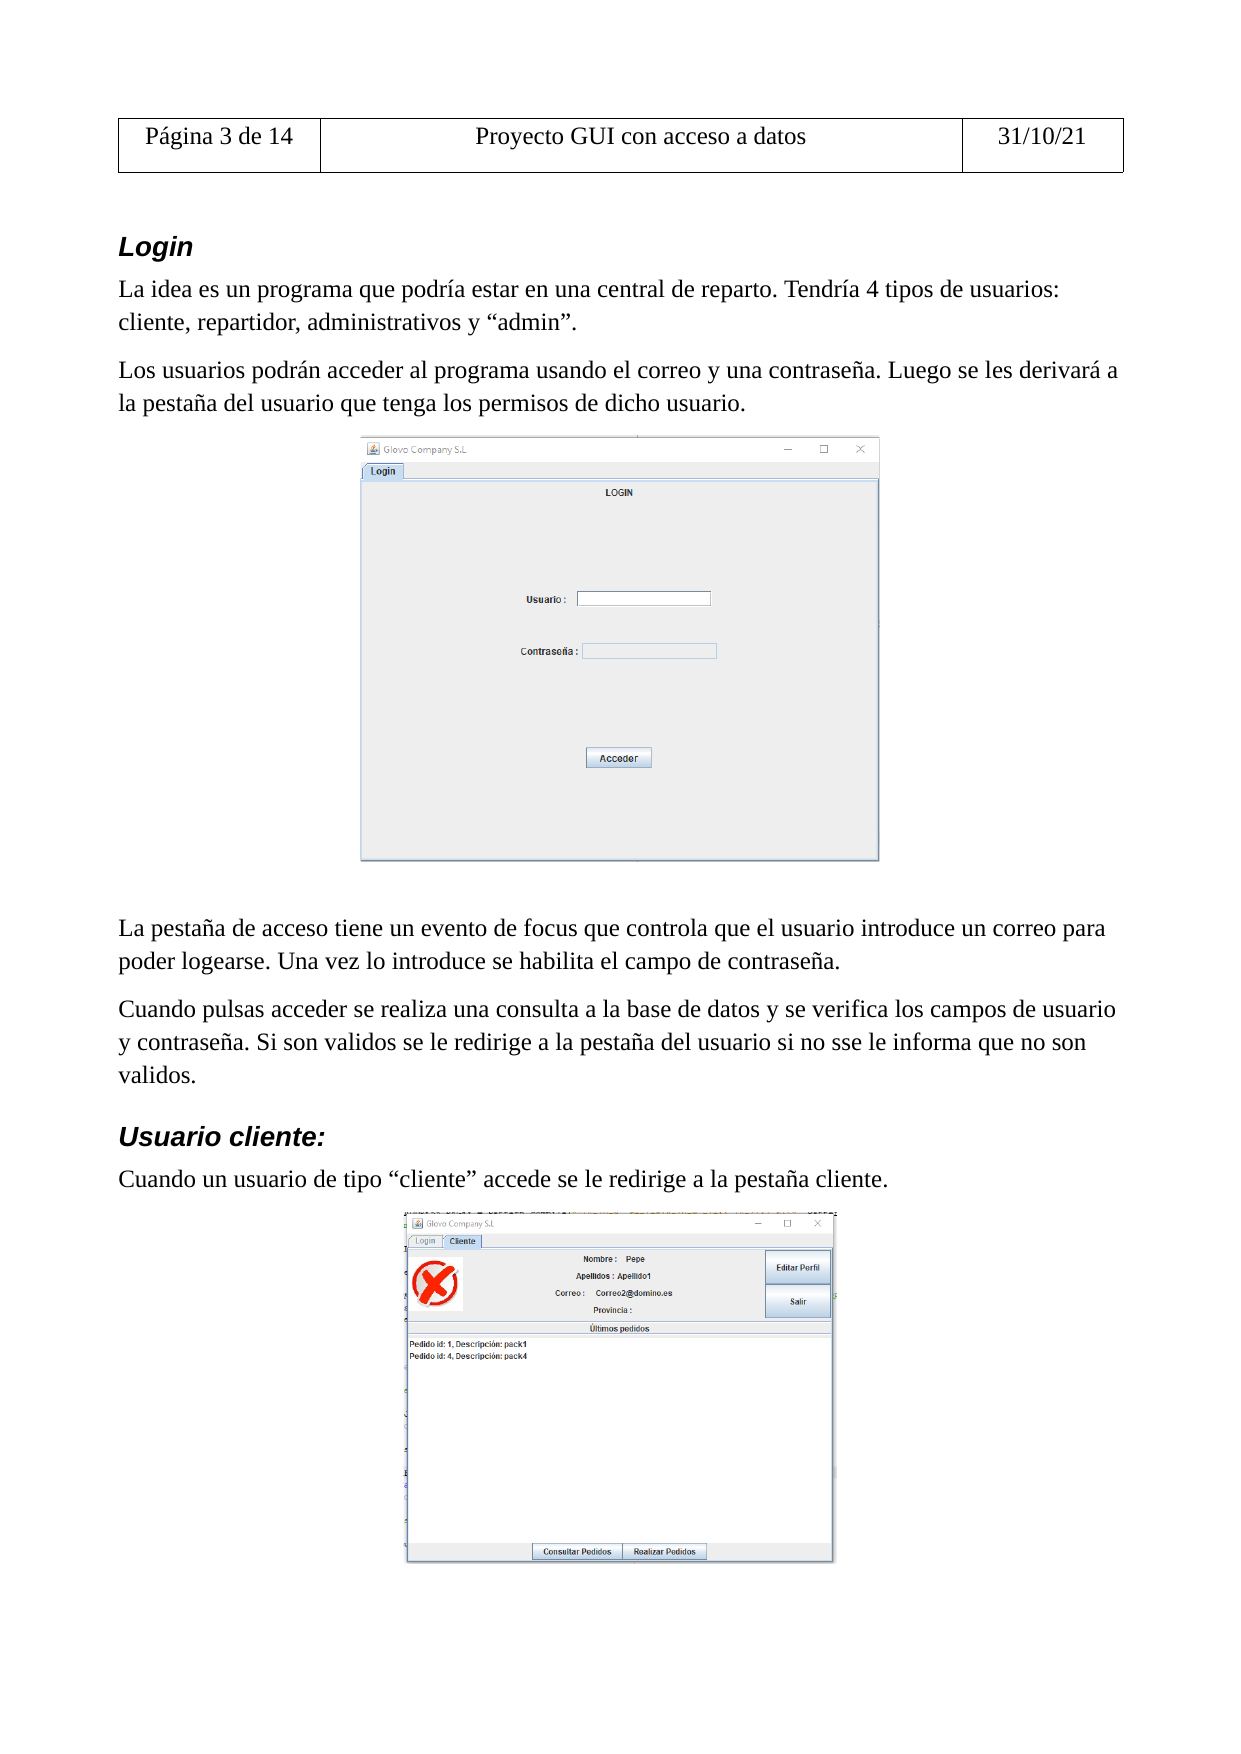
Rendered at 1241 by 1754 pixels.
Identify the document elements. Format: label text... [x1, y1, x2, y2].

text La pestaña de acceso tiene un evento de focus que controla que el usuario introduce un correo para poder logearse. Una vez lo introduce se habilita el campo de contraseña. [118, 913, 1122, 975]
picture [360, 435, 880, 862]
subtitle Usuario cliente: [118, 1120, 1122, 1152]
text La idea es un programa que podría estar en una central de reparto. Tendría 4 tipos de usuarios: cliente, repartidor, administrativos y “admin”. [118, 274, 1122, 336]
subtitle Login [118, 230, 1122, 262]
picture [403, 1212, 837, 1564]
text Cuando pulsas acceder se realiza una consulta a la base de datos y se verifica los campos de usuario y contraseña. Si son validos se le redirige a la pestaña del usuario si no sse le informa que no son validos. [118, 994, 1122, 1089]
text Los usuarios podrán acceder al programa usando el correo y una contraseña. Luego se les derivará a la pestaña del usuario que tenga los permisos de dicho usuario. [118, 355, 1122, 417]
text Cuando un usuario de tipo “cliente” accede se le redirige a la pestaña cliente. [118, 1164, 1122, 1193]
